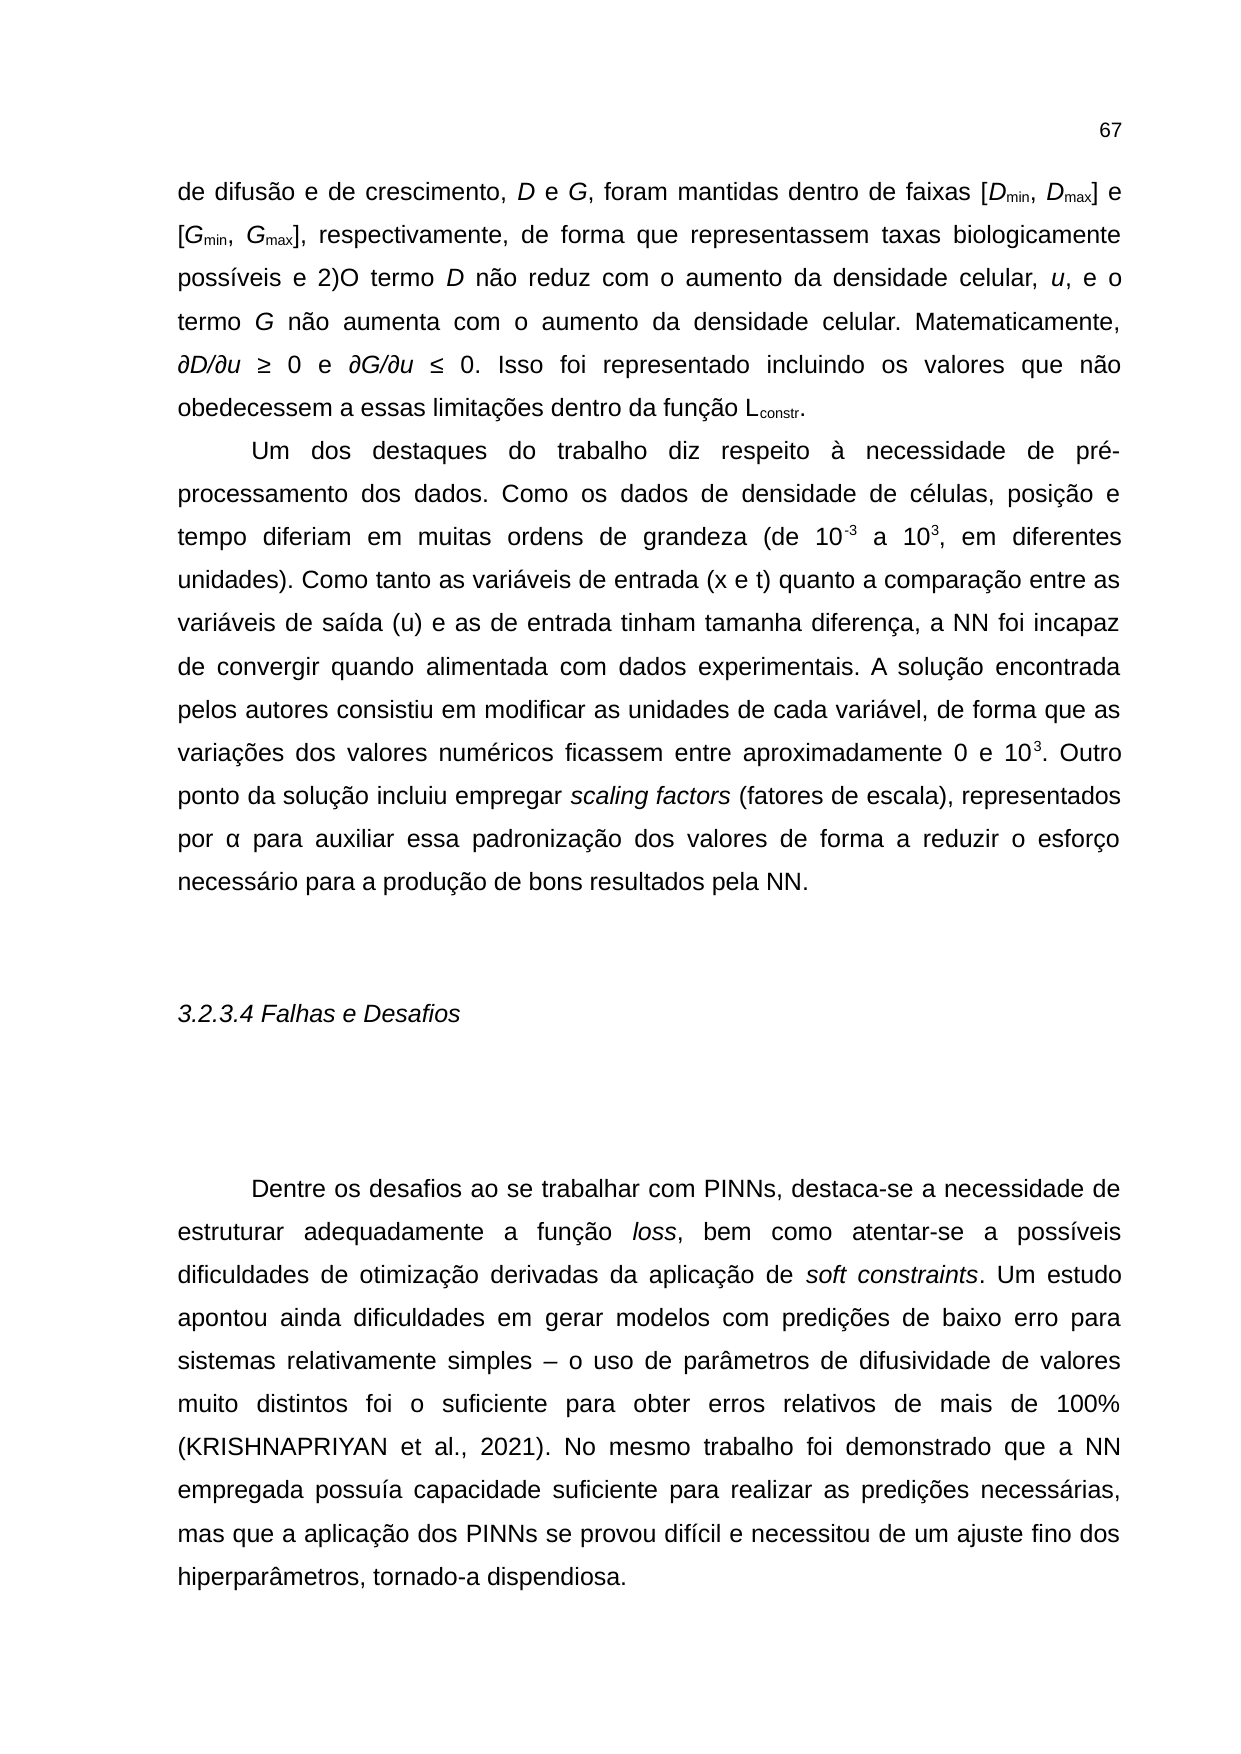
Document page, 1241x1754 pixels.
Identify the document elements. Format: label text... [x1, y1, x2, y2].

subtitle Falhas e Desafios [177, 999, 1122, 1027]
text Um dos destaques do trabalho diz respeito à necessidade de pré-processamento dos dados. Como os dados de densidade de células, posição e tempo diferiam em muitas ordens de grandeza (de 10-3 a 103, em diferentes unidades). Como tanto as variáveis de entrada (x e t) quanto a comparação entre as variáveis de saída (u) e as de entrada tinham tamanha diferença, a NN foi incapaz de convergir quando alimentada com dados experimentais. A solução encontrada pelos autores consistiu em modificar as unidades de cada variável, de forma que as variações dos valores numéricos ficassem entre aproximadamente 0 e 103. Outro ponto da solução incluiu empregar scaling factors (fatores de escala), representados por α para auxiliar essa padronização dos valores de forma a reduzir o esforço necessário para a produção de bons resultados pela NN. [177, 436, 1122, 896]
text Dentre os desafios ao se trabalhar com PINNs, destaca-se a necessidade de estruturar adequadamente a função loss, bem como atentar-se a possíveis dificuldades de otimização derivadas da aplicação de soft constraints. Um estudo apontou ainda dificuldades em gerar modelos com predições de baixo erro para sistemas relativamente simples – o uso de parâmetros de difusividade de valores muito distintos foi o suficiente para obter erros relativos de mais de 100% (KRISHNAPRIYAN et al., 2021). No mesmo trabalho foi demonstrado que a NN empregada possuía capacidade suficiente para realizar as predições necessárias, mas que a aplicação dos PINNs se provou difícil e necessitou de um ajuste fino dos hiperparâmetros, tornado-a dispendiosa. [177, 1173, 1122, 1590]
text de difusão e de crescimento, D e G, foram mantidas dentro de faixas [Dmin, Dmax] e [Gmin, Gmax], respectivamente, de forma que representassem taxas biologicamente possíveis e 2)O termo D não reduz com o aumento da densidade celular, u, e o termo G não aumenta com o aumento da densidade celular. Matematicamente, ∂D/∂u ≥ 0 e ∂G/∂u ≤ 0. Isso foi representado incluindo os valores que não obedecessem a essas limitações dentro da função Lconstr. [177, 177, 1122, 421]
